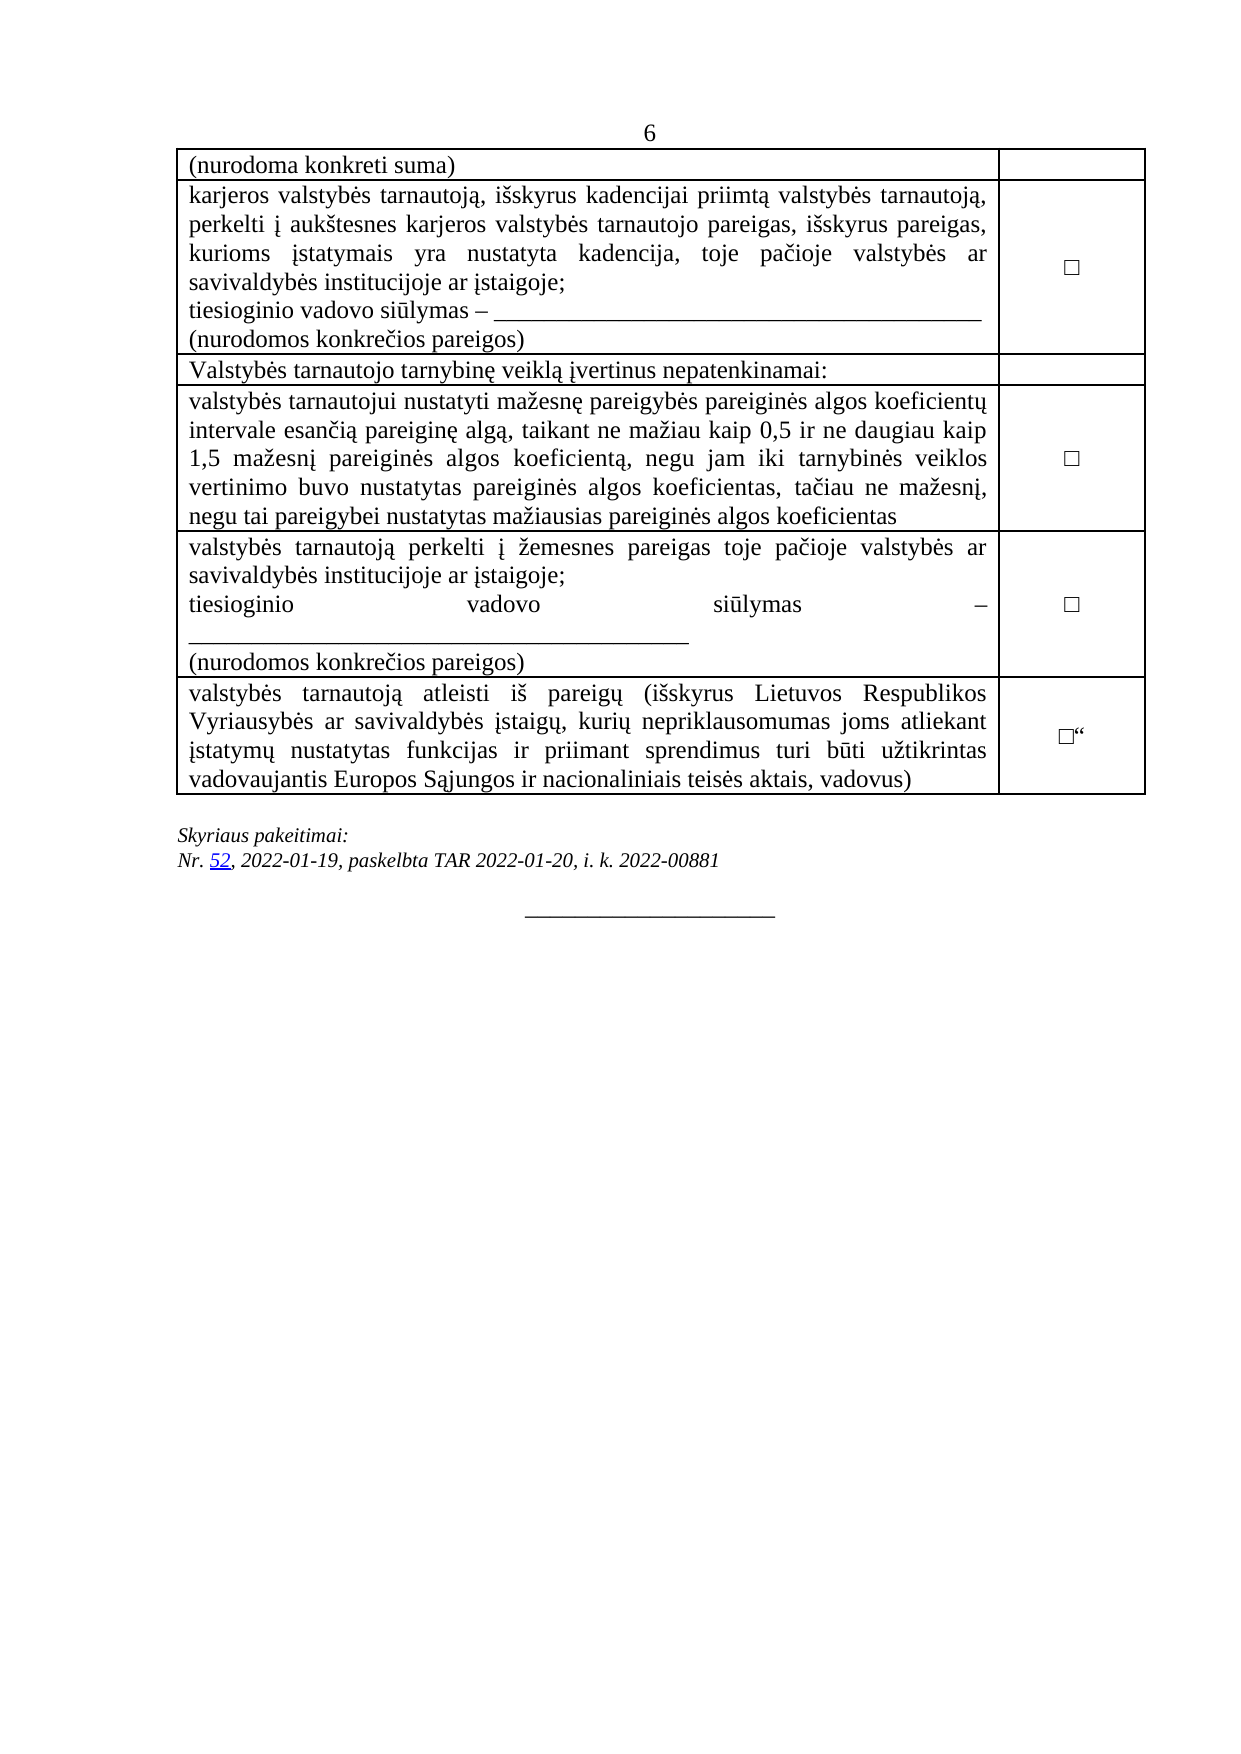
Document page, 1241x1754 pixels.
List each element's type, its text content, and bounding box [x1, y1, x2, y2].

table_cell valstybės tarnautojui nustatyti mažesnę pareigybės pareiginės algos koeficientų intervale esančią pareiginę algą, taikant ne mažiau kaip 0,5 ir ne daugiau kaip 1,5 mažesnį pareiginės algos koeficientą, negu jam iki tarnybinės veiklos vertinimo buvo nustatytas pareiginės algos koeficientas, tačiau ne mažesnį, negu tai pareigybei nustatytas mažiausias pareiginės algos koeficientas [178, 386, 998, 530]
text Skyriaus pakeitimai: [177, 823, 1122, 847]
text Nr. 52, 2022-01-19, paskelbta TAR 2022-01-20, i. k. 2022-00881 [177, 847, 1122, 872]
table_cell Valstybės tarnautojo tarnybinę veiklą įvertinus nepatenkinamai: [178, 355, 998, 384]
table_cell karjeros valstybės tarnautoją, išskyrus kadencijai priimtą valstybės tarnautoją, perkelti į aukštesnes karjeros valstybės tarnautojo pareigas, išskyrus pareigas, kurioms įstatymais yra nustatyta kadencija, toje pačioje valstybės ar savivaldybės institucijoje ar įstaigoje; tiesioginio vadovo siūlymas – _______________________________________ (nurodomos konkrečios pareigos) [178, 181, 998, 353]
table_cell □ [1000, 386, 1144, 530]
table_cell [1000, 150, 1144, 178]
table_cell [1000, 355, 1144, 384]
table_cell □ [1000, 181, 1144, 353]
table_cell valstybės tarnautoją perkelti į žemesnes pareigas toje pačioje valstybės ar savivaldybės institucijoje ar įstaigoje; tiesioginio vadovo siūlymas – ________________________________________ (nurodomos konkrečios pareigos) [178, 532, 998, 676]
table_cell □“ [1000, 678, 1144, 793]
text –––––––––––––––––––– [177, 900, 1122, 929]
table_cell (nurodoma konkreti suma) [178, 150, 998, 178]
table_cell □ [1000, 532, 1144, 676]
table_cell valstybės tarnautoją atleisti iš pareigų (išskyrus Lietuvos Respublikos Vyriausybės ar savivaldybės įstaigų, kurių nepriklausomumas joms atliekant įstatymų nustatytas funkcijas ir priimant sprendimus turi būti užtikrintas vadovaujantis Europos Sąjungos ir nacionaliniais teisės aktais, vadovus) [178, 678, 998, 793]
